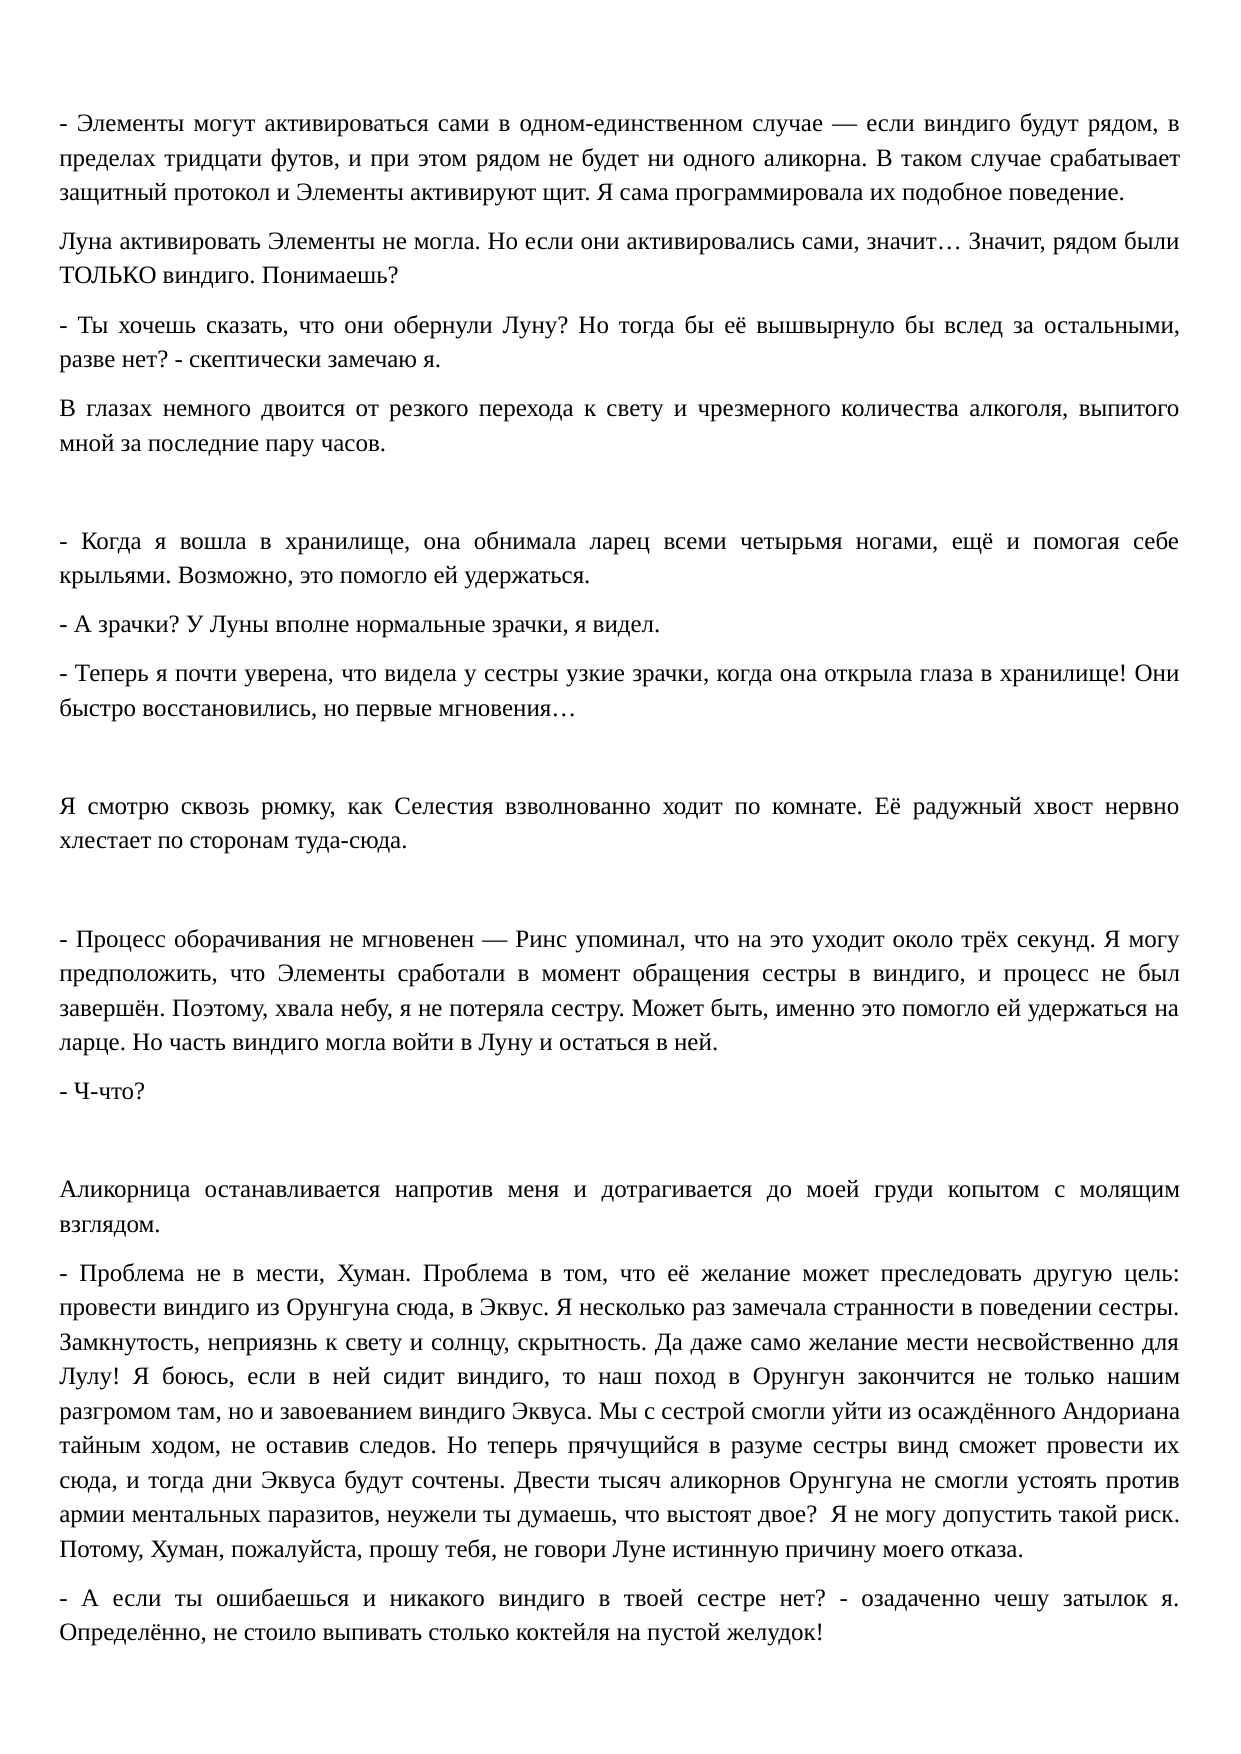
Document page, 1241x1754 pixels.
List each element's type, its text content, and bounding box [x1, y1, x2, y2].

text - Процесс оборачивания не мгновенен — Ринс упоминал, что на это уходит около трёх секунд. Я могу предположить, что Элементы сработали в момент обращения сестры в виндиго, и процесс не был завершён. Поэтому, хвала небу, я не потеряла сестру. Может быть, именно это помогло ей удержаться на ларце. Но часть виндиго могла войти в Луну и остаться в ней. [59, 924, 1181, 1056]
text - Ты хочешь сказать, что они обернули Луну? Но тогда бы её вышвырнуло бы вслед за остальными, разве нет? - скептически замечаю я. [59, 310, 1181, 373]
text - А если ты ошибаешься и никакого виндиго в твоей сестре нет? - озадаченно чешу затылок я. Определённо, не стоило выпивать столько коктейля на пустой желудок! [59, 1583, 1181, 1646]
text - Элементы могут активироваться сами в одном-единственном случае — если виндиго будут рядом, в пределах тридцати футов, и при этом рядом не будет ни одного аликорна. В таком случае срабатывает защитный протокол и Элементы активируют щит. Я сама программировала их подобное поведение. [59, 108, 1181, 206]
text - А зрачки? У Луны вполне нормальные зрачки, я видел. [59, 609, 1181, 638]
text - Ч-что? [59, 1076, 1181, 1105]
text В глазах немного двоится от резкого перехода к свету и чрезмерного количества алкоголя, выпитого мной за последние пару часов. [59, 393, 1181, 456]
text - Проблема не в мести, Хуман. Проблема в том, что её желание может преследовать другую цель: провести виндиго из Орунгуна сюда, в Эквус. Я несколько раз замечала странности в поведении сестры. Замкнутость, неприязнь к свету и солнцу, скрытность. Да даже само желание мести несвойственно для Лулу! Я боюсь, если в ней сидит виндиго, то наш поход в Орунгун закончится не только нашим разгромом там, но и завоеванием виндиго Эквуса. Мы с сестрой смогли уйти из осаждённого Андориана тайным ходом, не оставив следов. Но теперь прячущийся в разуме сестры винд сможет провести их сюда, и тогда дни Эквуса будут сочтены. Двести тысяч аликорнов Орунгуна не смогли устоять против армии ментальных паразитов, неужели ты думаешь, что выстоят двое? Я не могу допустить такой риск. Потому, Хуман, пожалуйста, прошу тебя, не говори Луне истинную причину моего отказа. [59, 1258, 1181, 1562]
text - Когда я вошла в хранилище, она обнимала ларец всеми четырьмя ногами, ещё и помогая себе крыльями. Возможно, это помогло ей удержаться. [59, 526, 1181, 589]
text - Теперь я почти уверена, что видела у сестры узкие зрачки, когда она открыла глаза в хранилище! Они быстро восстановились, но первые мгновения… [59, 658, 1181, 722]
text Луна активировать Элементы не могла. Но если они активировались сами, значит… Значит, рядом были ТОЛЬКО виндиго. Понимаешь? [59, 226, 1181, 289]
text Аликорница останавливается напротив меня и дотрагивается до моей груди копытом с молящим взглядом. [59, 1174, 1181, 1237]
text Я смотрю сквозь рюмку, как Селестия взволнованно ходит по комнате. Её радужный хвост нервно хлестает по сторонам туда-сюда. [59, 791, 1181, 854]
